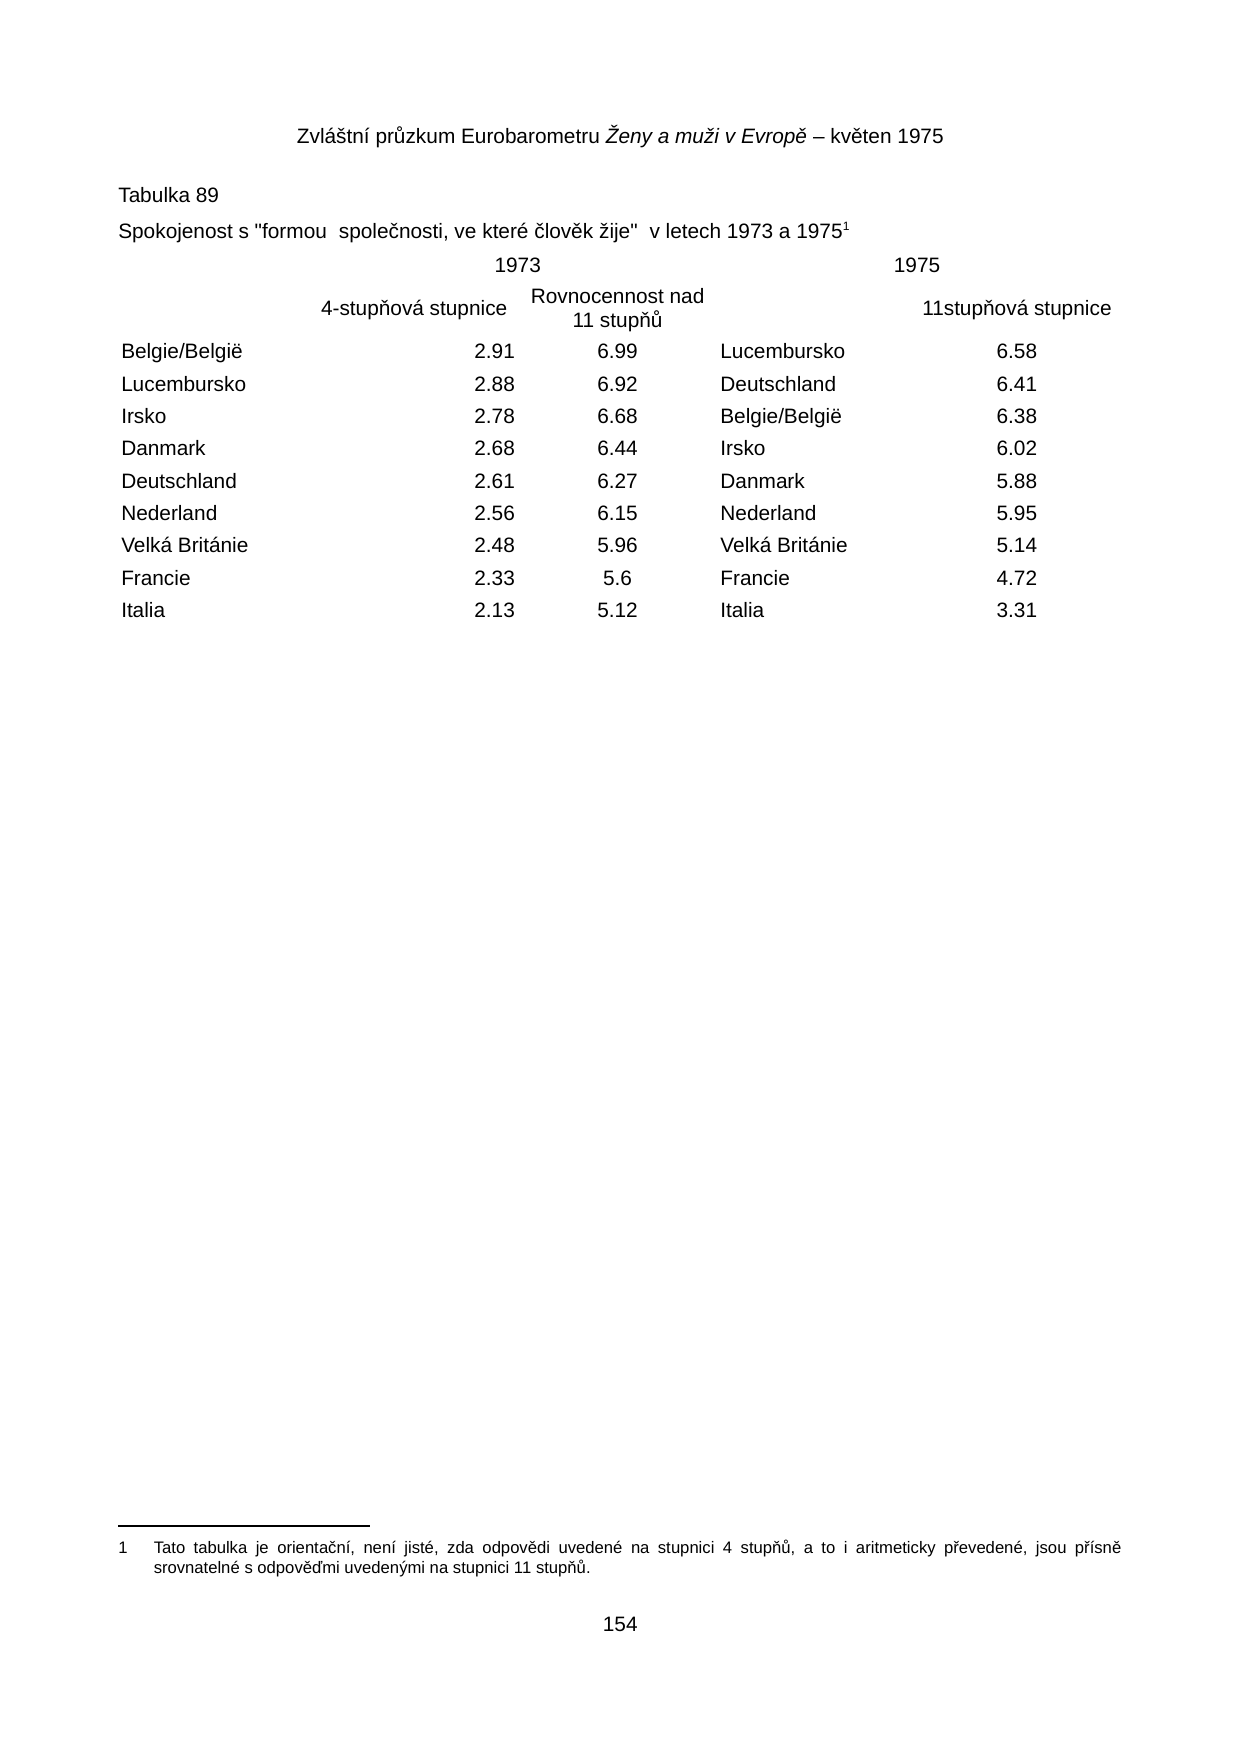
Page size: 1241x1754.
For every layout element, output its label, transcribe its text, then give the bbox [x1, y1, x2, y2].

table_cell Irsko [717, 432, 917, 464]
text Tato tabulka je orientační, není jisté, zda odpovědi uvedené na stupnici 4 stupňů, a to i aritmeticky převedené, jsou přísně srovnatelné s odpověďmi uvedenými na stupnici 11 stupňů. [118, 1538, 1122, 1577]
table_cell 5,88 [917, 464, 1117, 497]
table_cell 6,58 [917, 335, 1117, 367]
table_cell 6,27 [518, 464, 717, 497]
table_cell 6,44 [518, 432, 717, 464]
table_cell 2,91 [318, 335, 517, 367]
table_cell Lucembursko [118, 367, 318, 399]
table_cell Francie [717, 562, 917, 594]
table_cell 5,95 [917, 497, 1117, 529]
table_cell 6,92 [518, 367, 717, 399]
table_cell 6,99 [518, 335, 717, 367]
table_cell 2,33 [318, 562, 517, 594]
table_cell Danmark [717, 464, 917, 497]
table_cell Italia [717, 594, 917, 626]
table_cell 2,13 [318, 594, 517, 626]
table_cell 6,68 [518, 400, 717, 432]
table_cell Deutschland [717, 367, 917, 399]
table_cell Velká Británie [717, 529, 917, 562]
table_cell Rovnocennost nad 11 stupňů [518, 281, 717, 335]
table_cell 6,15 [518, 497, 717, 529]
table_cell 11stupňová stupnice [917, 281, 1117, 335]
table_cell Deutschland [118, 464, 318, 497]
table_cell 4-stupňová stupnice [318, 281, 517, 335]
table_cell 2,68 [318, 432, 517, 464]
table_cell 2,56 [318, 497, 517, 529]
table_cell 5,14 [917, 529, 1117, 562]
table_cell 6,41 [917, 367, 1117, 399]
table_cell Italia [118, 594, 318, 626]
table_cell Velká Británie [118, 529, 318, 562]
table_cell Francie [118, 562, 318, 594]
table_header 1975 [717, 249, 1117, 281]
table_cell 5,12 [518, 594, 717, 626]
table_cell 4,72 [917, 562, 1117, 594]
table_cell 3,31 [917, 594, 1117, 626]
text Tabulka 89 [118, 183, 1122, 207]
table_cell 5,6 [518, 562, 717, 594]
table_cell 2,78 [318, 400, 517, 432]
table_cell 5,96 [518, 529, 717, 562]
table_header [118, 249, 318, 281]
table_cell Belgie/België [118, 335, 318, 367]
table_cell Danmark [118, 432, 318, 464]
table_cell 2,61 [318, 464, 517, 497]
table_cell 6,38 [917, 400, 1117, 432]
table_cell Nederland [717, 497, 917, 529]
text Spokojenost s "formou společnosti, ve které člověk žije" v letech 1973 a 1975 [118, 219, 1122, 243]
table_cell [118, 281, 318, 335]
table_cell Lucembursko [717, 335, 917, 367]
table_cell Belgie/België [717, 400, 917, 432]
table_header 1973 [318, 249, 717, 281]
table_cell [717, 281, 917, 335]
table_cell Nederland [118, 497, 318, 529]
table_cell Irsko [118, 400, 318, 432]
table_cell 6,02 [917, 432, 1117, 464]
table_cell 2,88 [318, 367, 517, 399]
table_cell 2,48 [318, 529, 517, 562]
